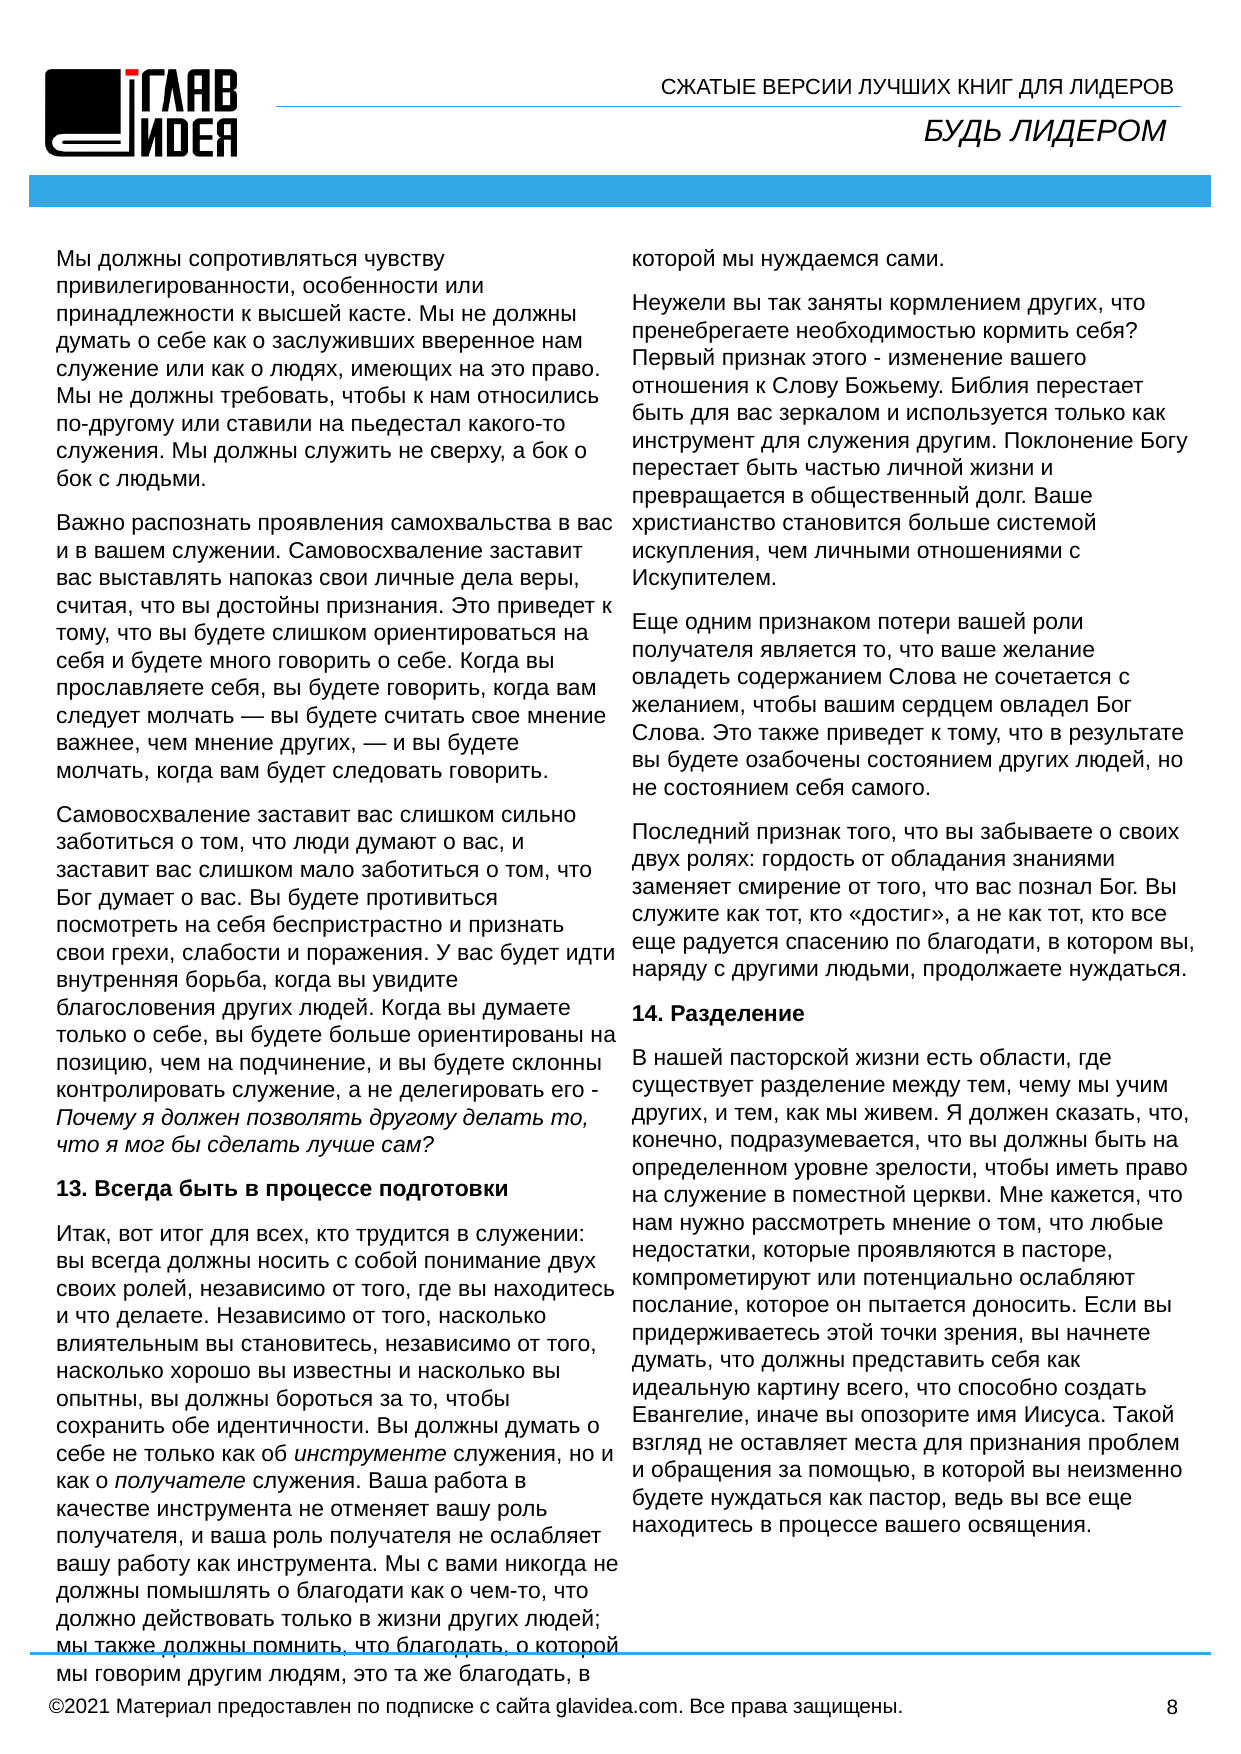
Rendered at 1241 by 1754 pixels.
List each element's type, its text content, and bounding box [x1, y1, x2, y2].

text_box [29, 175, 1211, 207]
title СЖАТЫЕ ВЕРСИИ ЛУЧШИХ КНИГ ДЛЯ ЛИДЕРОВ [464, 107, 747, 111]
text_box Мы должны сопротивляться чувству привилегированности, особенности или принадлежности к высшей касте. Мы не должны думать о себе как о заслуживших вверенное нам служение или как о людях, имеющих на это право. Мы не должны требовать, чтобы к нам относились по-другому или ставили на пьедестал какого-то служения. Мы должны служить не сверху, а бок о бок с людьми. Важно распознать проявления самохвальства в вас и в вашем служении. Самовосхваление заставит вас выставлять напоказ свои личные дела веры, считая, что вы достойны признания. Это приведет к тому, что вы будете слишком ориентироваться на себя и будете много говорить о себе. Когда вы прославляете себя, вы будете говорить, когда вам следует молчать — вы будете считать свое мнение важнее, чем мнение других, — и вы будете молчать, когда вам будет следовать говорить. Самовосхваление заставит вас слишком сильно заботиться о том, что люди думают о вас, и заставит вас слишком мало заботиться о том, что Бог думает о вас. Вы будете противиться посмотреть на себя беспристрастно и признать свои грехи, слабости и поражения. У вас будет идти внутренняя борьба, когда вы увидите благословения других людей. Когда вы думаете только о себе, вы будете больше ориентированы на позицию, чем на подчинение, и вы будете склонны контролировать служение, а не делегировать его - Почему я должен позволять другому делать то, что я мог бы сделать лучше сам? 13. Всегда быть в процессе подготовки Итак, вот итог для всех, кто трудится в служении: вы всегда должны носить с собой понимание двух своих ролей, независимо от того, где вы находитесь и что делаете. Независимо от того, насколько влиятельным вы становитесь, независимо от того, насколько хорошо вы известны и насколько вы опытны, вы должны бороться за то, чтобы сохранить обе идентичности. Вы должны думать о себе не только как об инструменте служения, но и как о получателе служения. Ваша работа в качестве инструмента не отменяет вашу роль получателя, и ваша роль получателя не ослабляет вашу работу как инструмента. Мы с вами никогда не должны помышлять о благодати как о чем-то, что должно действовать только в жизни других людей; мы также должны помнить, что благодать, о которой мы говорим другим людям, это та же благодать, в которой мы нуждаемся сами. Неужели вы так заняты кормлением других, что пренебрегаете необходимостью кормить себя? Первый признак этого - изменение вашего отношения к Слову Божьему. Библия перестает быть для вас зеркалом и используется только как инструмент для служения другим. Поклонение Богу перестает быть частью личной жизни и превращается в общественный долг. Ваше христианство становится больше системой искупления, чем личными отношениями с Искупителем. Еще одним признаком потери вашей роли получателя является то, что ваше желание овладеть содержанием Слова не сочетается с желанием, чтобы вашим сердцем овладел Бог Слова. Это также приведет к тому, что в результате вы будете озабочены состоянием других людей, но не состоянием себя самого. Последний признак того, что вы забываете о своих двух ролях: гордость от обладания знаниями заменяет смирение от того, что вас познал Бог. Вы служите как тот, кто «достиг», а не как тот, кто все еще радуется спасению по благодати, в котором вы, наряду с другими людьми, продолжаете нуждаться. 14. Разделение В нашей пасторской жизни есть области, где существует разделение между тем, чему мы учим других, и тем, как мы живем. Я должен сказать, что, конечно, подразумевается, что вы должны быть на определенном уровне зрелости, чтобы иметь право на служение в поместной церкви. Мне кажется, что нам нужно рассмотреть мнение о том, что любые недостатки, которые проявляются в пасторе, компрометируют или потенциально ослабляют послание, которое он пытается доносить. Если вы придерживаетесь этой точки зрения, вы начнете думать, что должны представить себя как идеальную картину всего, что способно создать Евангелие, иначе вы опозорите имя Иисуса. Такой взгляд не оставляет места для признания проблем и обращения за помощью, в которой вы неизменно будете нуждаться как пастор, ведь вы все еще находитесь в процессе вашего освящения. [29, 236, 1211, 1629]
title СЖАТЫЕ ВЕРСИИ ЛУЧШИХ КНИГ ДЛЯ ЛИДЕРОВ [464, 62, 1182, 106]
picture [45, 69, 237, 157]
text_box БУДЬ ЛИДЕРОМ [747, 107, 1182, 170]
